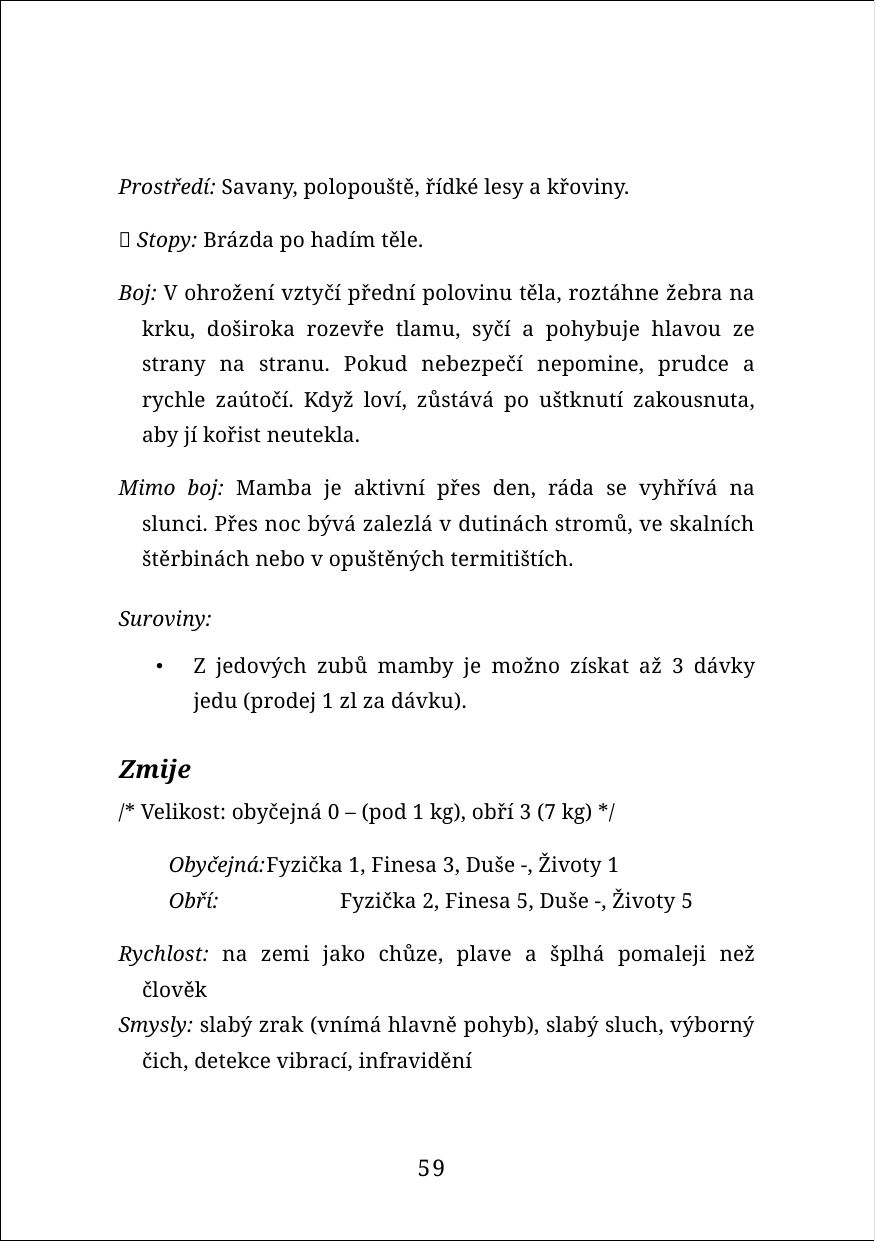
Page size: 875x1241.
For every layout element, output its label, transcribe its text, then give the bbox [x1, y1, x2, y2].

text Rychlost: na zemi jako chůze, plave a šplhá pomaleji než člověk [118, 939, 756, 1003]
text /* Velikost: obyčejná 0 – (pod 1 kg), obří 3 (7 kg) */ [118, 797, 756, 826]
text Prostředí: Savany, polopouště, řídké lesy a křoviny. [118, 172, 756, 200]
text Boj: V ohrožení vztyčí přední polovinu těla, roztáhne žebra na krku, doširoka rozevře tlamu, syčí a pohybuje hlavou ze strany na stranu. Pokud nebezpečí nepomine, prudce a rychle zaútočí. Když loví, zůstává po uštknutí zakousnuta, aby jí kořist neutekla. [118, 278, 756, 449]
subtitle Zmije [118, 752, 756, 786]
text Smysly: slabý zrak (vnímá hlavně pohyb), slabý sluch, výborný čich, detekce vibrací, infravidění [118, 1010, 756, 1074]
text Suroviny: [118, 604, 756, 632]
text Mimo boj: Mamba je aktivní přes den, ráda se vyhřívá na slunci. Přes noc bývá zalezlá v dutinách stromů, ve skalních štěrbinách nebo v opuštěných termitištích. [118, 473, 756, 573]
text Obyčejná: Fyzička 1, Finesa 3, Duše -, Životy 1 [168, 851, 756, 879]
text 👣 Stopy: Brázda po hadím těle. [118, 225, 756, 253]
text Obří: Fyzička 2, Finesa 5, Duše -, Životy 5 [168, 886, 756, 914]
list Z jedových zubů mamby je možno získat až 3 dávky jedu (prodej 1 zl za dávku). [156, 651, 756, 715]
